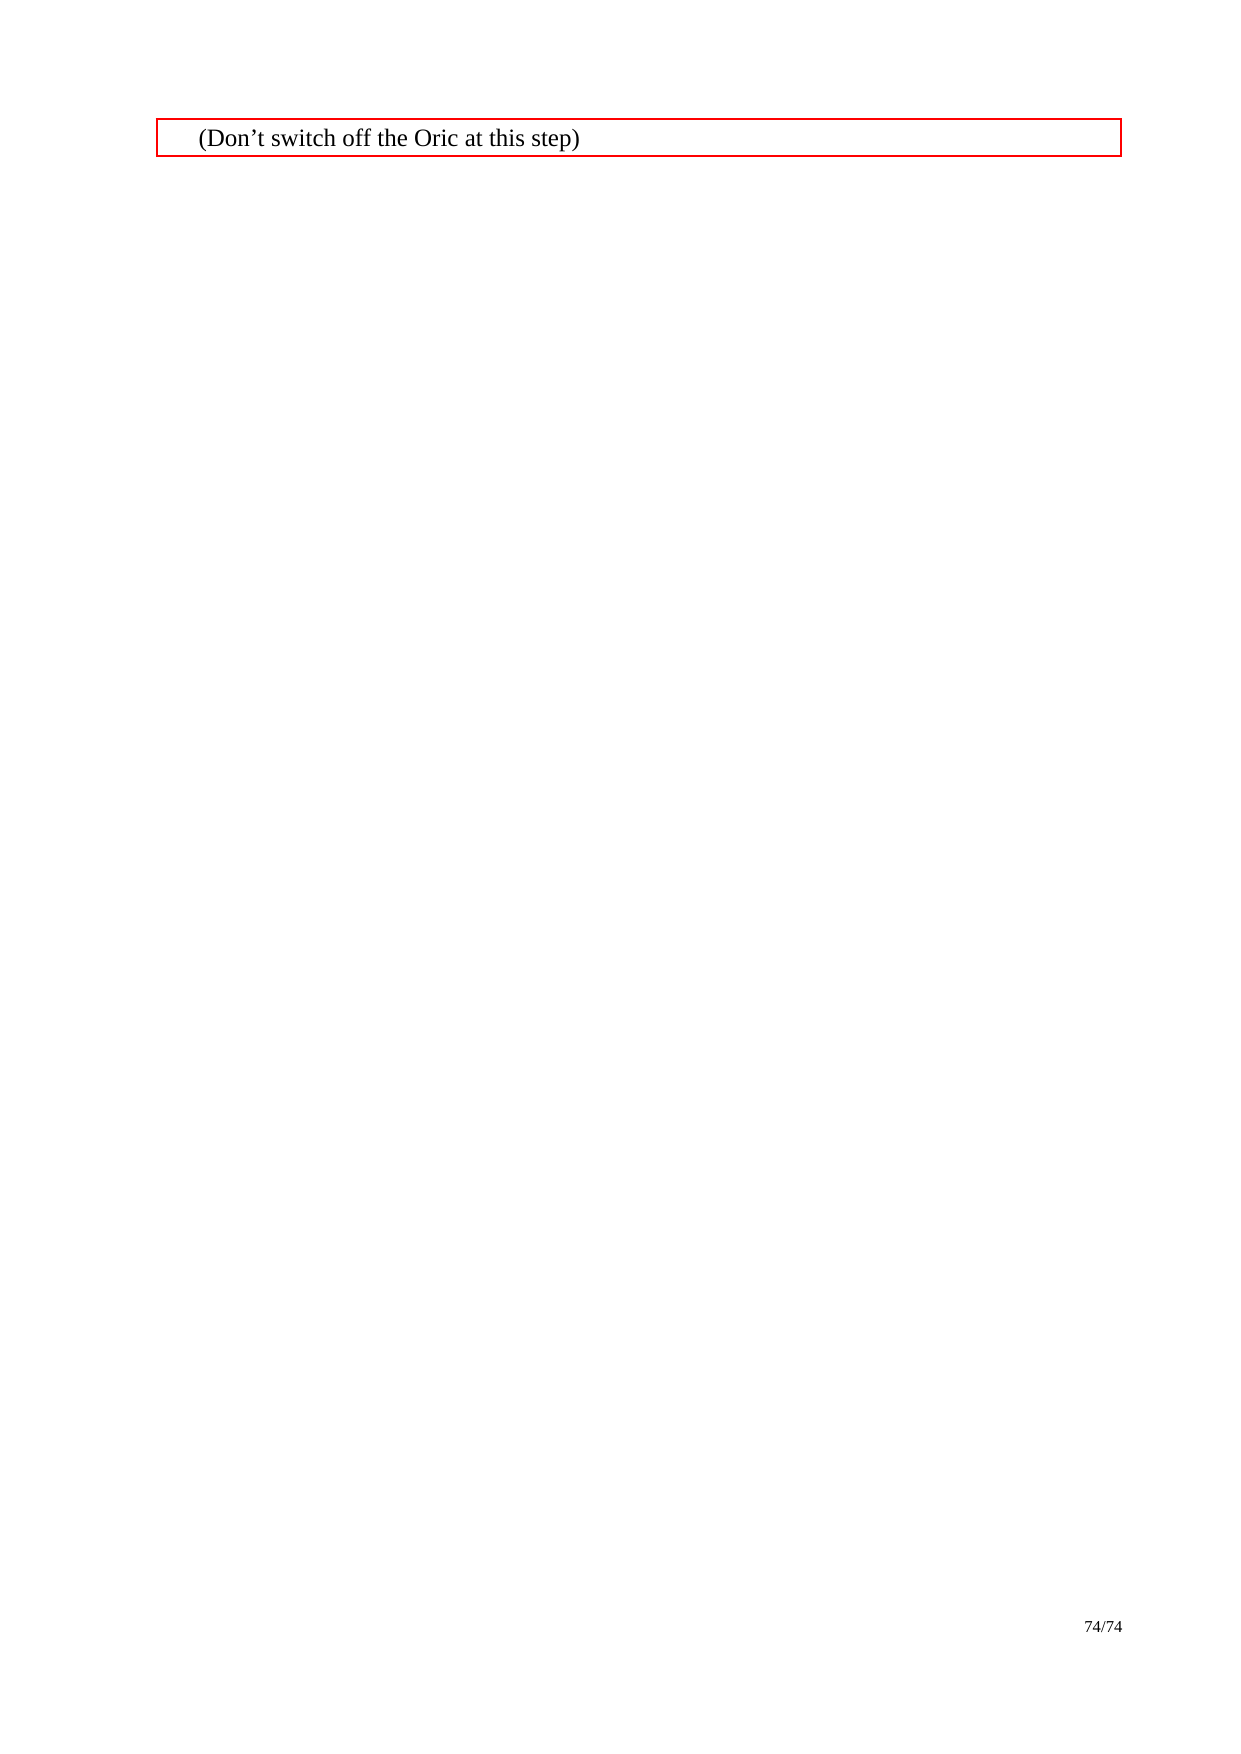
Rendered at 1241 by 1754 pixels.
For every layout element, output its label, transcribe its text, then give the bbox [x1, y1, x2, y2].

list (Don’t switch off the Oric at this step) [158, 120, 1120, 155]
